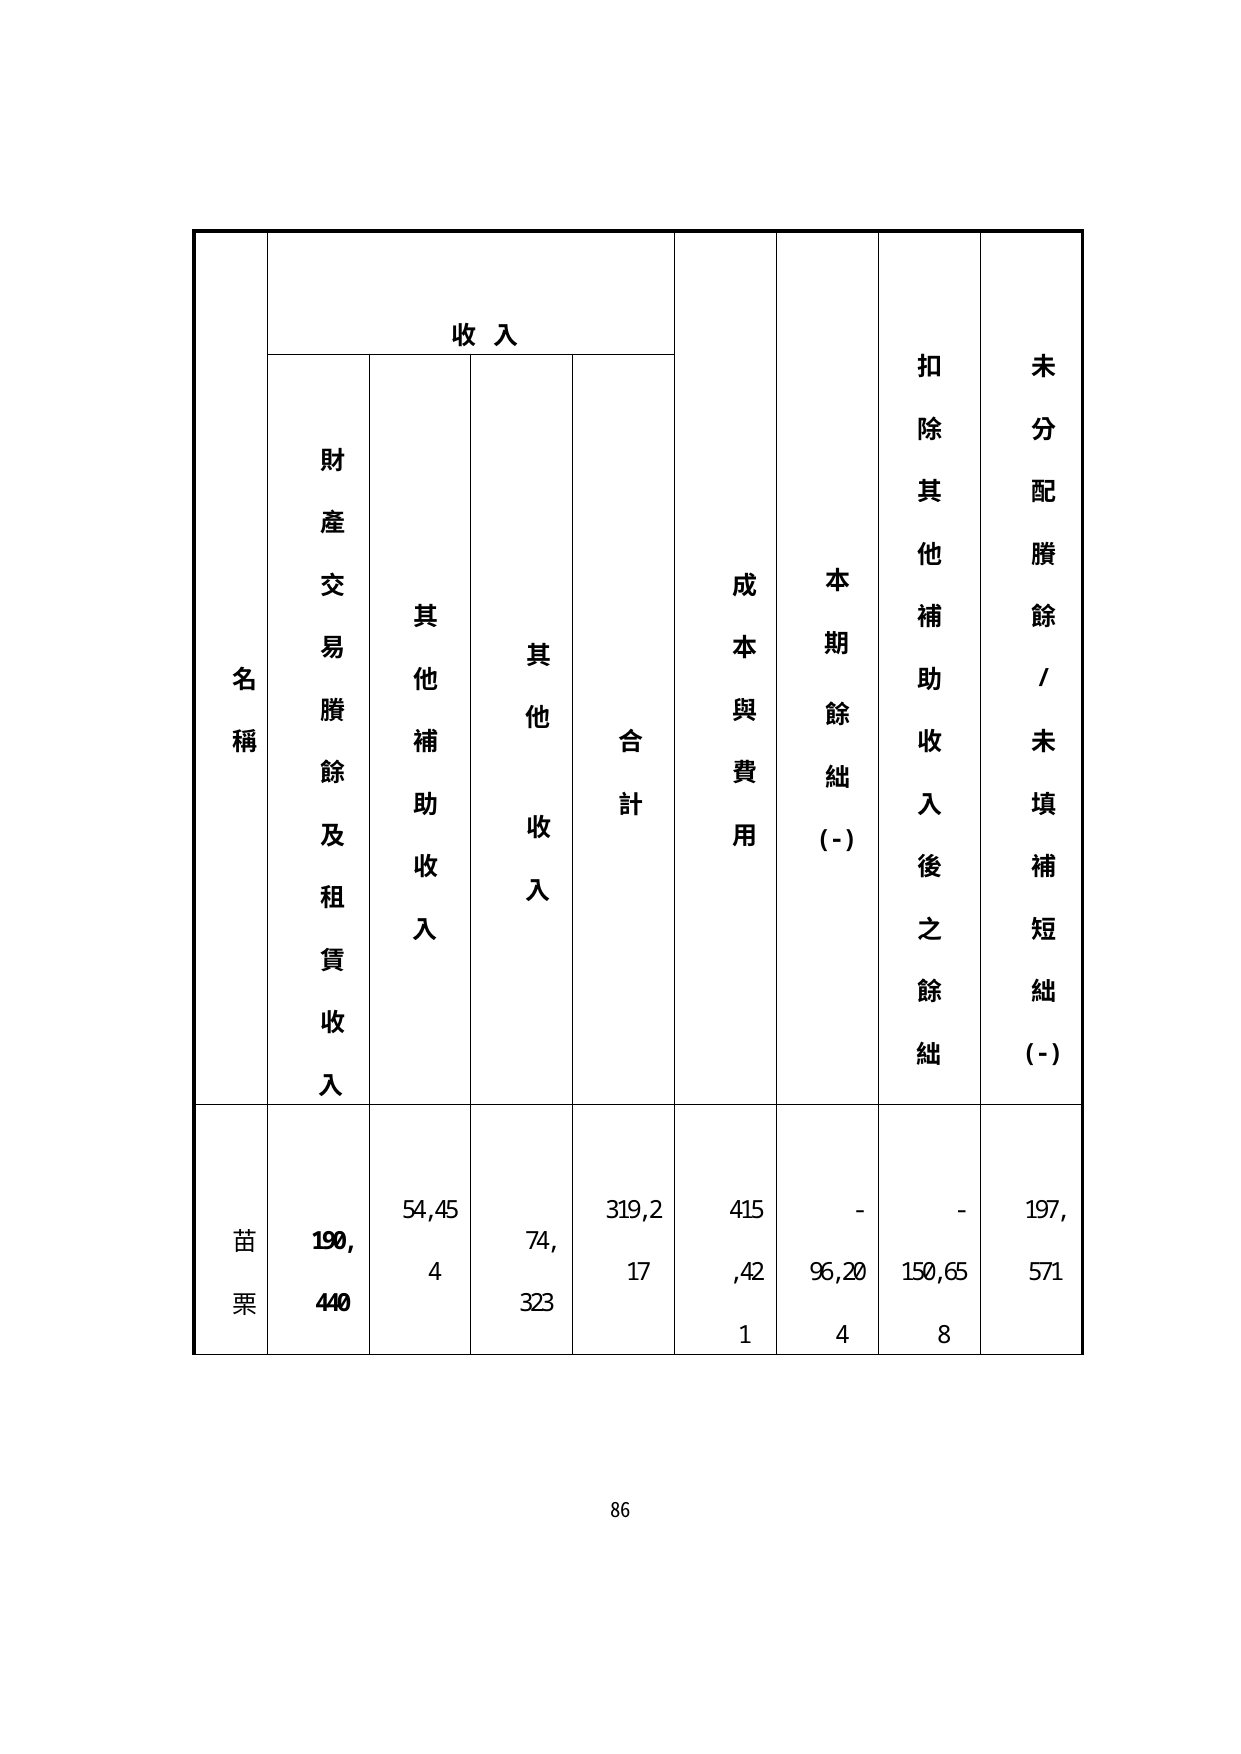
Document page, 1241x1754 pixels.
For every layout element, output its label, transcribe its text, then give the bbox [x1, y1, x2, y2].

table_cell 74,323 [471, 1105, 572, 1354]
table_cell 190,440 [268, 1105, 369, 1354]
table_header 成本與費用 [675, 233, 776, 1104]
table_cell 其他補助收入 [370, 355, 470, 1104]
table_cell -150,658 [879, 1105, 980, 1354]
table_cell 415,421 [675, 1105, 776, 1354]
table_cell 苗栗 [196, 1105, 267, 1354]
table_cell 其他 收入 [471, 355, 572, 1104]
table_cell 財產交易賸餘及租賃收入 [268, 355, 369, 1104]
table_header 未分配賸餘/未填補短絀(-) [981, 233, 1081, 1104]
table_cell 197,571 [981, 1105, 1081, 1354]
table_header 收入 [268, 233, 674, 354]
table_header 扣除其他補助收入後之餘絀 [879, 233, 980, 1104]
table_cell 合計 [573, 355, 674, 1104]
table_cell -96,204 [777, 1105, 878, 1354]
table_cell 319,217 [573, 1105, 674, 1354]
table_cell 54,454 [370, 1105, 470, 1354]
table_header 名稱 [196, 233, 267, 1104]
table_header 本期 餘絀(-) [777, 233, 878, 1104]
